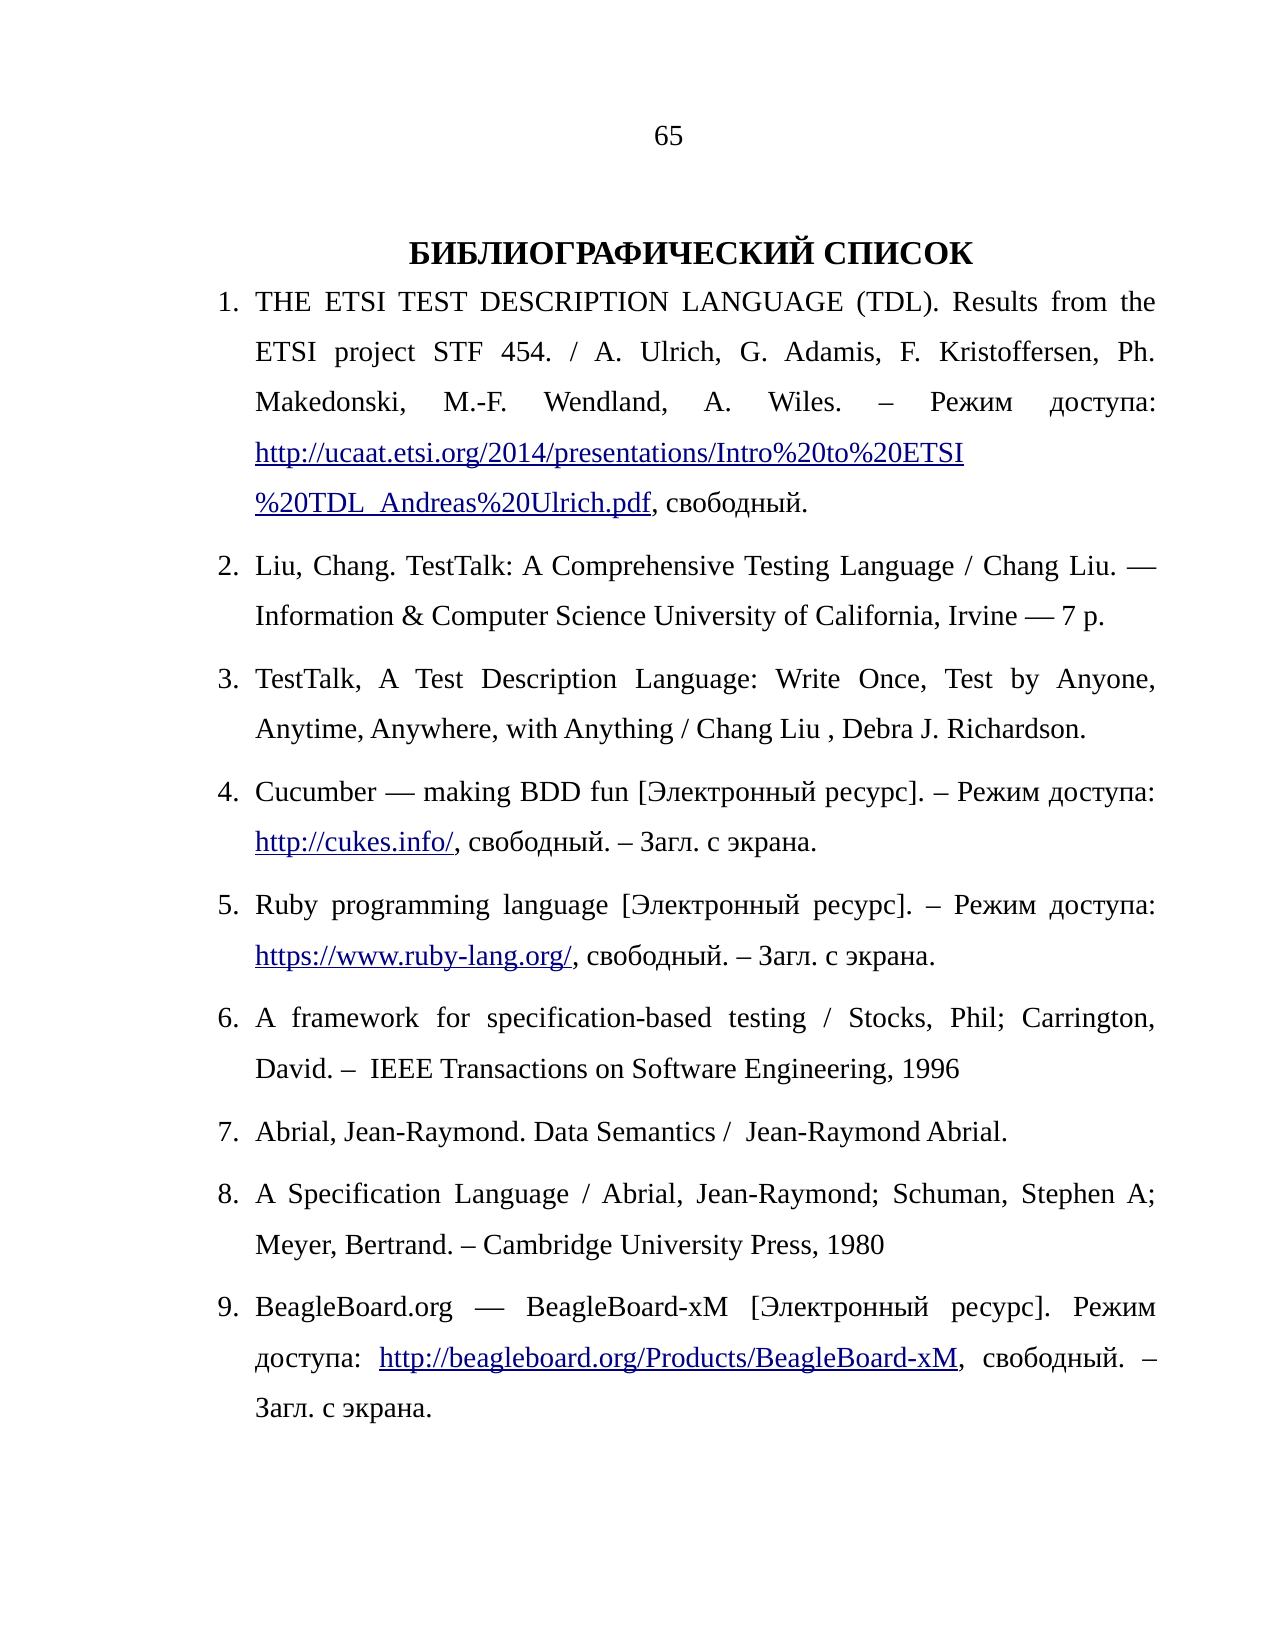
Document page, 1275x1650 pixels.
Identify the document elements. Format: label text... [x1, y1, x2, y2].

subtitle Библиографический список [180, 233, 1157, 271]
list A Specification Language / Abrial, Jean-Raymond; Schuman, Stephen A; Meyer, Bertrand. – Cambridge University Press, 1980 [217, 1176, 1157, 1260]
list BeagleBoard.org — BeagleBoard-xM [Электронный ресурс]. Режим доступа: http://beagleboard.org/Products/BeagleBoard-xM, свободный. – Загл. с экрана. [217, 1289, 1157, 1424]
list Abrial, Jean-Raymond. Data Semantics / Jean-Raymond Abrial. [217, 1114, 1157, 1147]
list Liu, Chang. TestTalk: A Comprehensive Testing Language / Chang Liu. — Information & Computer Science University of California, Irvine — 7 p. [217, 548, 1157, 632]
list Cuсumber — making BDD fun [Электронный ресурс]. – Режим доступа: http://cukes.info/, свободный. – Загл. с экрана. [217, 774, 1157, 858]
list THE ETSI TEST DESCRIPTION LANGUAGE (TDL). Results from the ETSI project STF 454. / A. Ulrich, G. Adamis, F. Kristoffersen, Ph. Makedonski, M.-F. Wendland, A. Wiles. – Режим доступа: http://ucaat.etsi.org/2014/presentations/Intro%20to%20ETSI%20TDL_Andreas%20Ulrich.pdf, свободный. [217, 284, 1157, 519]
list Ruby programming language [Электронный ресурс]. – Режим доступа: https://www.ruby-lang.org/, свободный. – Загл. с экрана. [217, 887, 1157, 971]
list TestTalk, A Test Description Language: Write Once, Test by Anyone, Anytime, Anywhere, with Anything / Chang Liu , Debra J. Richardson. [217, 661, 1157, 745]
list A framework for specification-based testing / Stocks, Phil; Carrington, David. – IEEE Transactions on Software Engineering, 1996 [217, 1001, 1157, 1084]
